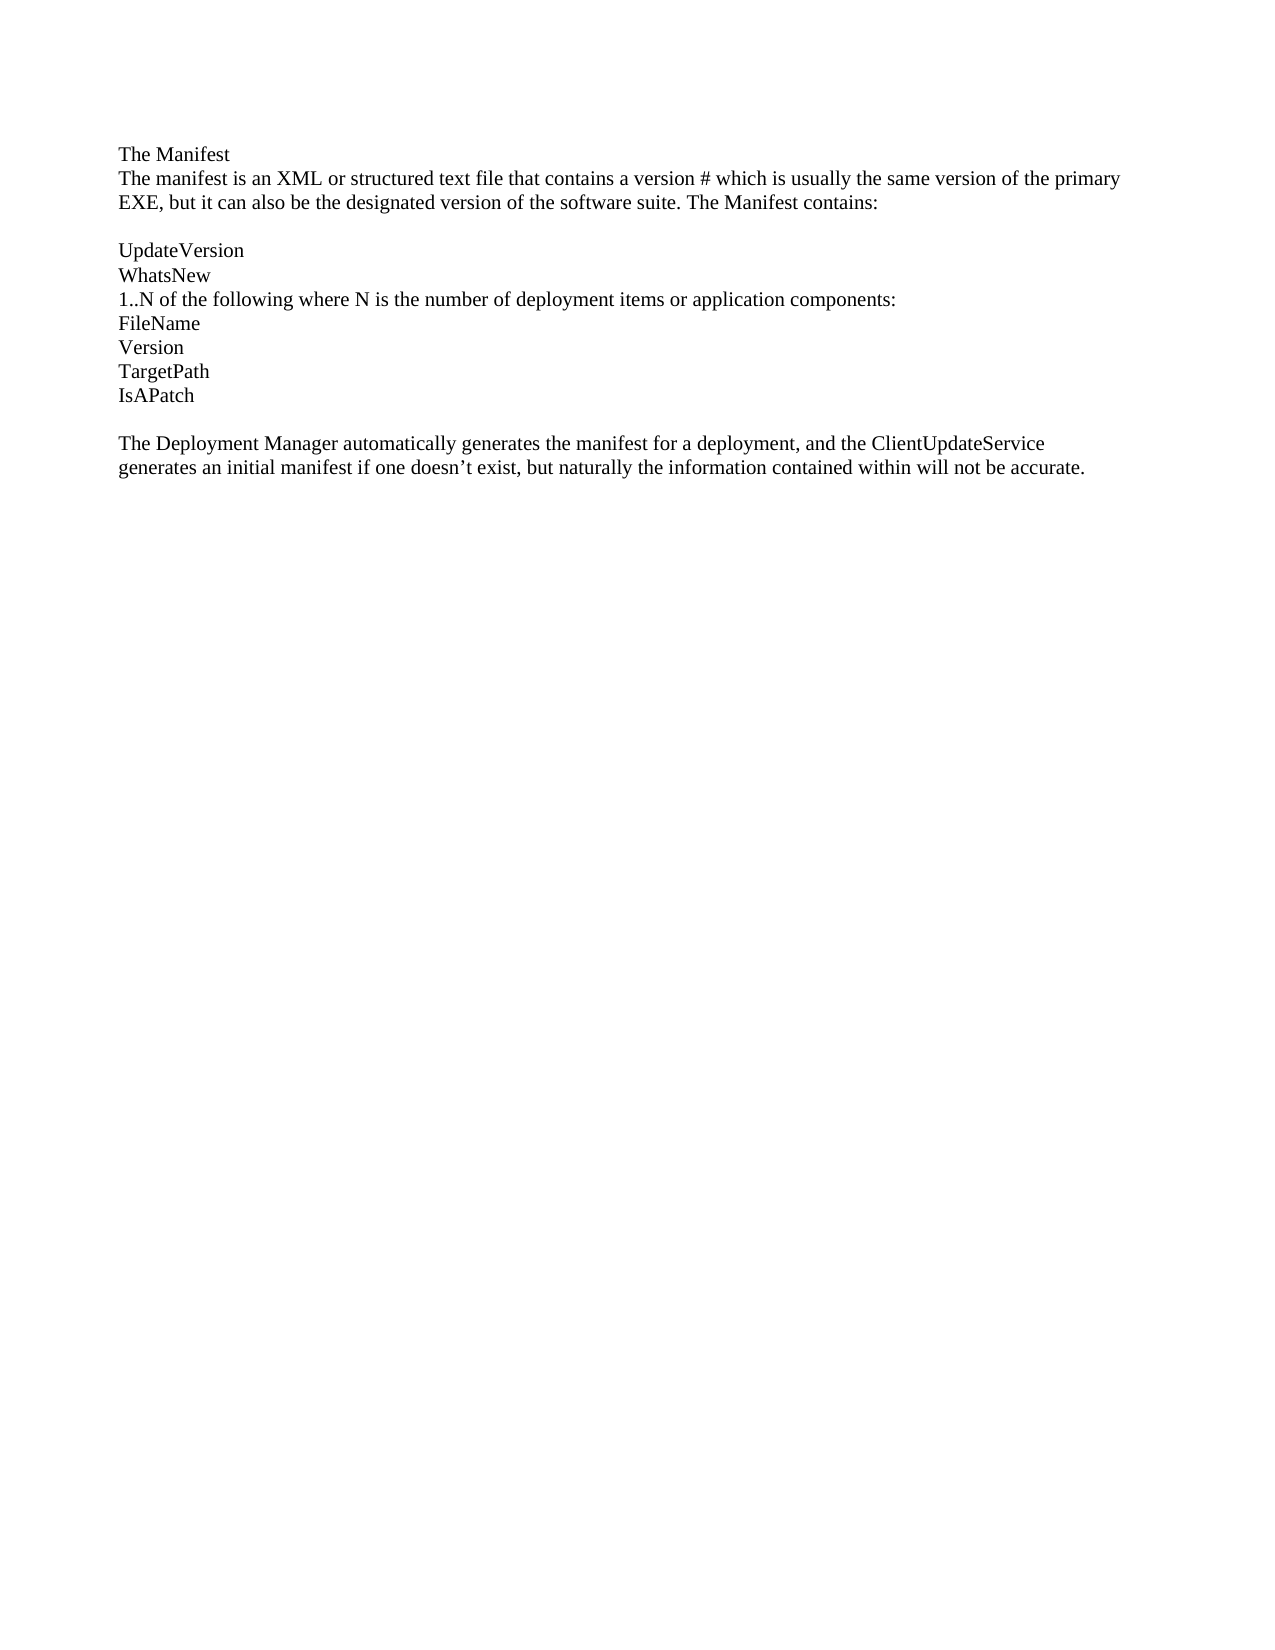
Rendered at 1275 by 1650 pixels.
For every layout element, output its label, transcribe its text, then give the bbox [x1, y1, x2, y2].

text [118, 118, 1157, 142]
text The Deployment Manager automatically generates the manifest for a deployment, and the ClientUpdateService generates an initial manifest if one doesn’t exist, but naturally the information contained within will not be accurate. [118, 407, 1157, 503]
text The Manifest The manifest is an XML or structured text file that contains a version # which is usually the same version of the primary EXE, but it can also be the designated version of the software suite. The Manifest contains: [118, 142, 1157, 214]
text UpdateVersion WhatsNew 1..N of the following where N is the number of deployment items or application components: FileName Version TargetPath IsAPatch [118, 214, 1157, 407]
